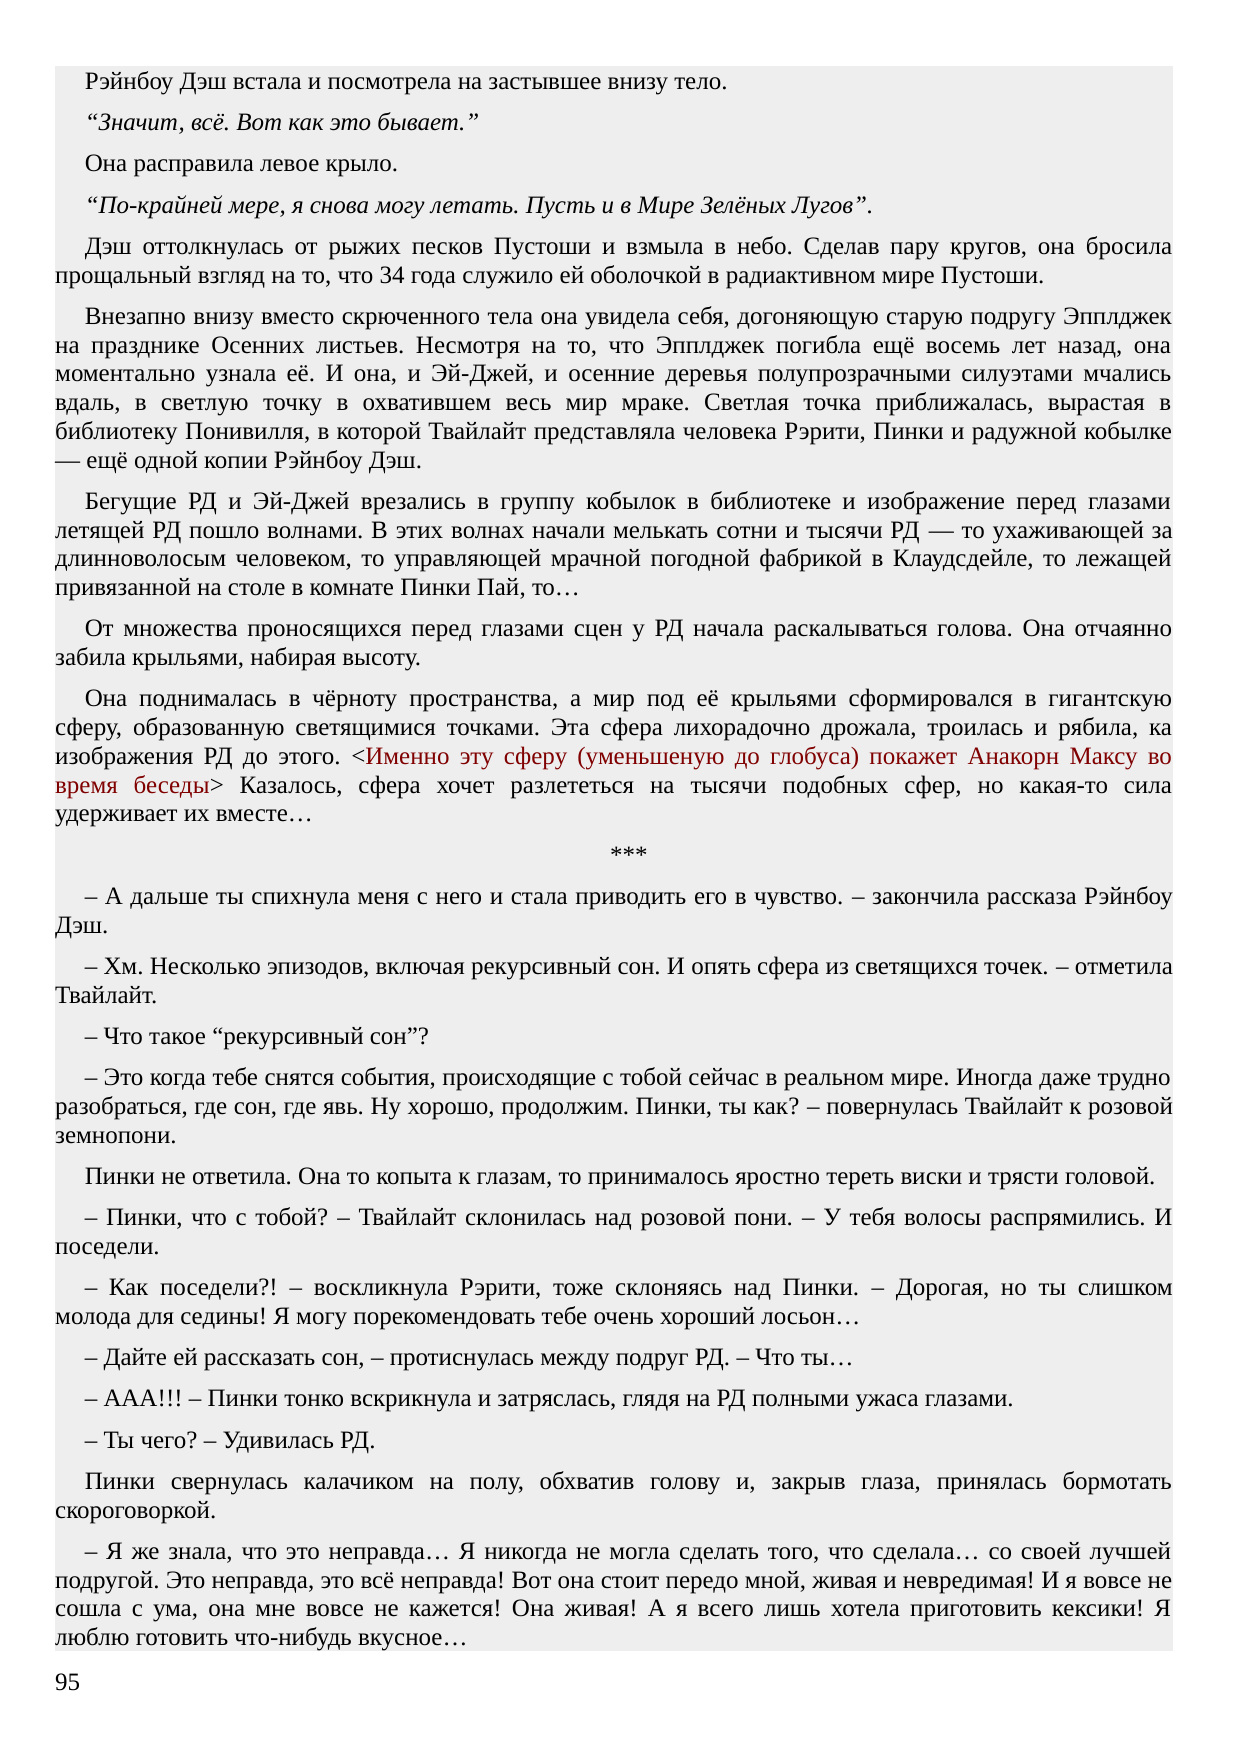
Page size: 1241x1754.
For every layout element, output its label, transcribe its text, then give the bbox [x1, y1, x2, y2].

text Пинки свернулась калачиком на полу, обхватив голову и, закрыв глаза, принялась бормотать скороговоркой. [55, 1466, 1173, 1523]
text – ААА!!! – Пинки тонко вскрикнула и затряслась, глядя на РД полными ужаса глазами. [55, 1383, 1173, 1412]
text От множества проносящихся перед глазами сцен у РД начала раскалываться голова. Она отчаянно забила крыльями, набирая высоту. [55, 613, 1173, 671]
text Она поднималась в чёрноту пространства, а мир под её крыльями сформировался в гигантскую сферу, образованную светящимися точками. Эта сфера лихорадочно дрожала, троилась и рябила, ка изображения РД до этого. <Именно эту сферу (уменьшеную до глобуса) покажет Анакорн Максу во время беседы> Казалось, сфера хочет разлететься на тысячи подобных сфер, но какая-то сила удерживает их вместе… [55, 683, 1173, 827]
text Она расправила левое крыло. [55, 148, 1173, 177]
text “По-крайней мере, я снова могу летать. Пусть и в Мире Зелёных Лугов”. [55, 190, 1173, 218]
text – Это когда тебе снятся события, происходящие с тобой сейчас в реальном мире. Иногда даже трудно разобраться, где сон, где явь. Ну хорошо, продолжим. Пинки, ты как? – повернулась Твайлайт к розовой земнопони. [55, 1062, 1173, 1148]
text – Ты чего? – Удивилась РД. [55, 1425, 1173, 1453]
text – Дайте ей рассказать сон, – протиснулась между подруг РД. – Что ты… [55, 1342, 1173, 1371]
text – А дальше ты спихнула меня с него и стала приводить его в чувство. – закончила рассказа Рэйнбоу Дэш. [55, 881, 1173, 938]
text – Хм. Несколько эпизодов, включая рекурсивный сон. И опять сфера из светящихся точек. – отметила Твайлайт. [55, 951, 1173, 1008]
text Внезапно внизу вместо скрюченного тела она увидела себя, догоняющую старую подругу Эпплджек на празднике Осенних листьев. Несмотря на то, что Эпплджек погибла ещё восемь лет назад, она моментально узнала её. И она, и Эй-Джей, и осенние деревья полупрозрачными силуэтами мчались вдаль, в светлую точку в охватившем весь мир мраке. Светлая точка приближалась, вырастая в библиотеку Понивилля, в которой Твайлайт представляла человека Рэрити, Пинки и радужной кобылке — ещё одной копии Рэйнбоу Дэш. [55, 301, 1173, 473]
text Пинки не ответила. Она то копыта к глазам, то принималось яростно тереть виски и трясти головой. [55, 1161, 1173, 1190]
text – Что такое “рекурсивный сон”? [55, 1021, 1173, 1050]
text – Пинки, что с тобой? – Твайлайт склонилась над розовой пони. – У тебя волосы распрямились. И поседели. [55, 1202, 1173, 1260]
text – Как поседели?! – воскликнула Рэрити, тоже склоняясь над Пинки. – Дорогая, но ты слишком молода для седины! Я могу порекомендовать тебе очень хороший лосьон… [55, 1272, 1173, 1330]
text Дэш оттолкнулась от рыжих песков Пустоши и взмыла в небо. Сделав пару кругов, она бросила прощальный взгляд на то, что 34 года служило ей оболочкой в радиактивном мире Пустоши. [55, 231, 1173, 288]
text Бегущие РД и Эй-Джей врезались в группу кобылок в библиотеке и изображение перед глазами летящей РД пошло волнами. В этих волнах начали мелькать сотни и тысячи РД — то ухаживающей за длинноволосым человеком, то управляющей мрачной погодной фабрикой в Клаудсдейле, то лежащей привязанной на столе в комнате Пинки Пай, то… [55, 486, 1173, 601]
text *** [55, 840, 1173, 868]
text Рэйнбоу Дэш встала и посмотрела на застывшее внизу тело. [55, 66, 1173, 95]
text “Значит, всё. Вот как это бывает.” [55, 107, 1173, 136]
text – Я же знала, что это неправда… Я никогда не могла сделать того, что сделала… со своей лучшей подругой. Это неправда, это всё неправда! Вот она стоит передо мной, живая и невредимая! И я вовсе не сошла с ума, она мне вовсе не кажется! Она живая! А я всего лишь хотела приготовить кексики! Я люблю готовить что-нибудь вкусное… [55, 1536, 1173, 1651]
